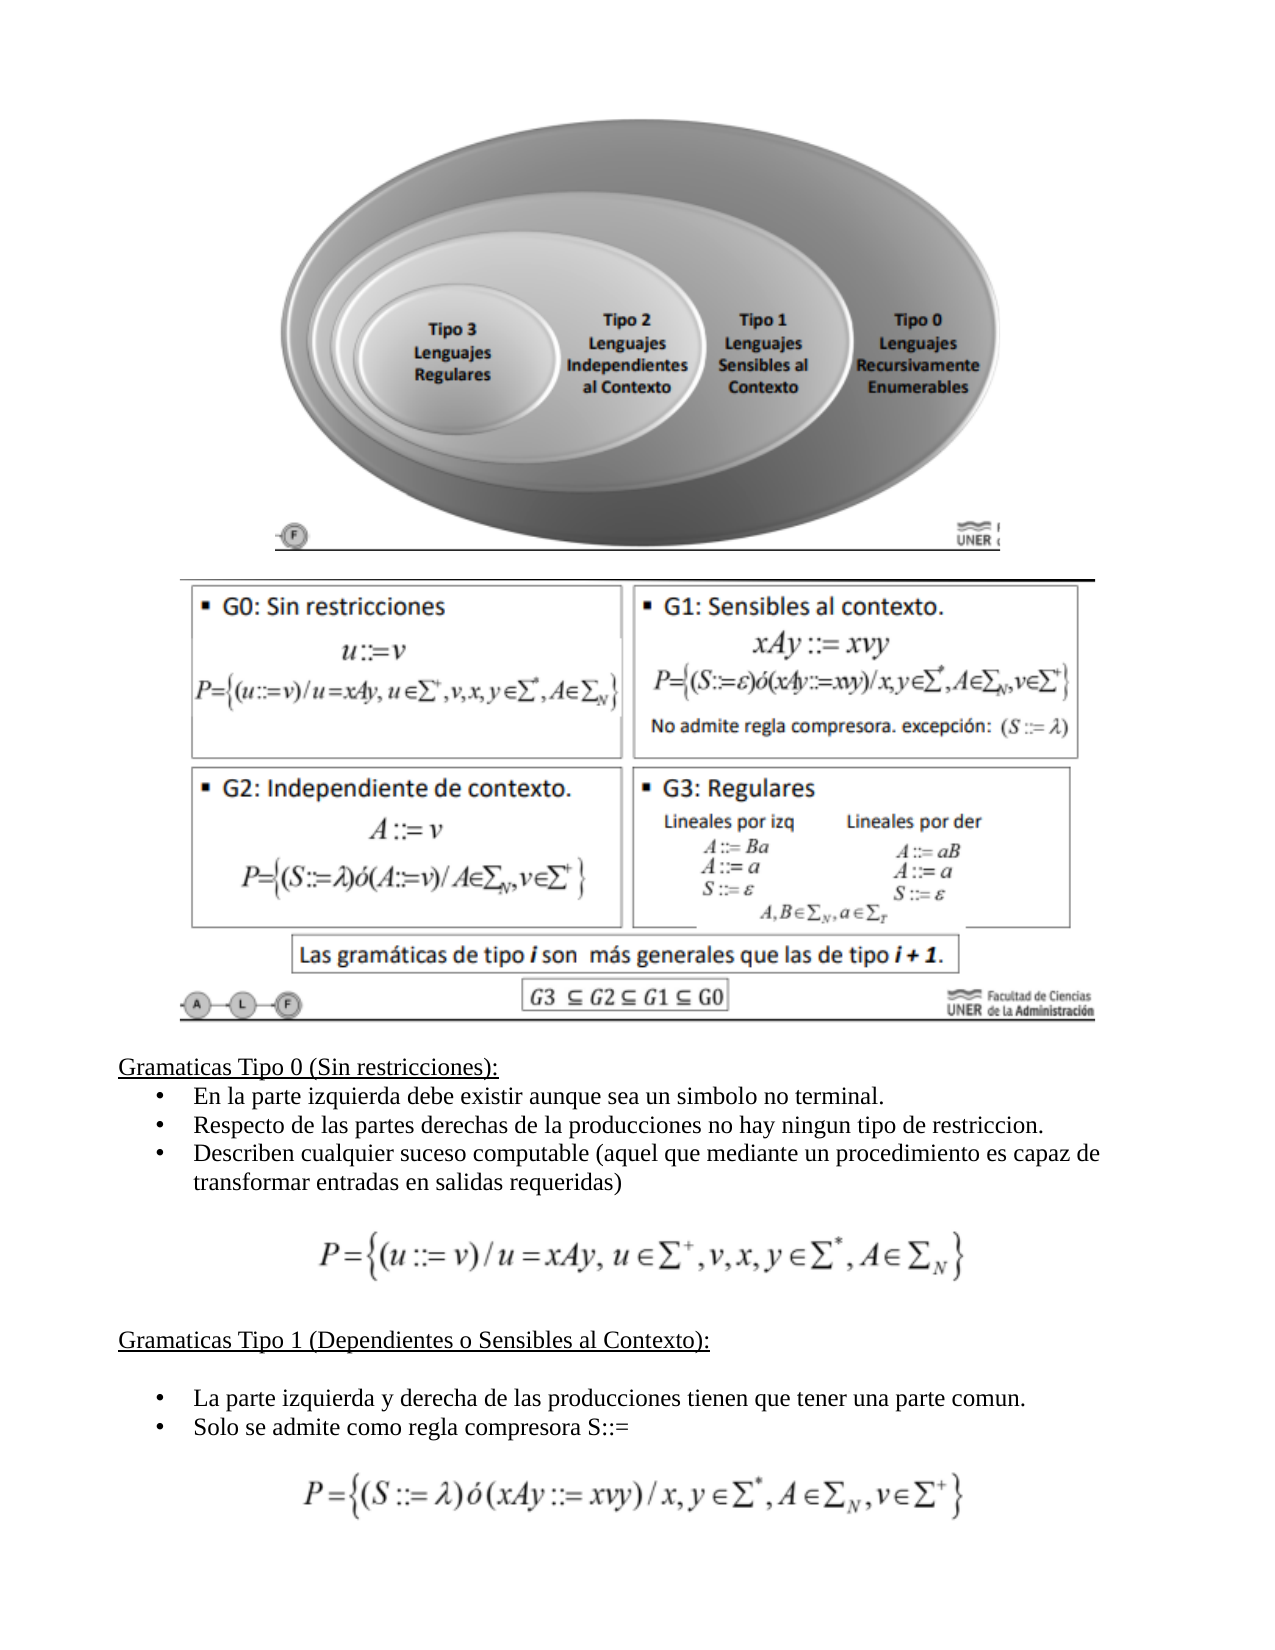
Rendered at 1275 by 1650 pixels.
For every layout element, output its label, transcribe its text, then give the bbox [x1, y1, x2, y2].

text Gramaticas Tipo 0 (Sin restricciones): [118, 1052, 1157, 1081]
list Solo se admite como regla compresora S::= [156, 1412, 1157, 1440]
picture [298, 1469, 977, 1527]
list Describen cualquier suceso computable (aquel que mediante un procedimiento es capaz de transformar entradas en salidas requeridas) [156, 1138, 1157, 1196]
text Gramaticas Tipo 1 (Dependientes o Sensibles al Contexto): [118, 1325, 1157, 1354]
list Respecto de las partes derechas de la producciones no hay ningun tipo de restriccion. [156, 1110, 1157, 1138]
picture [304, 1224, 971, 1297]
picture [275, 118, 1001, 551]
picture [179, 579, 1096, 1024]
list En la parte izquierda debe existir aunque sea un simbolo no terminal. [156, 1081, 1157, 1110]
list La parte izquierda y derecha de las producciones tienen que tener una parte comun. [156, 1383, 1157, 1412]
